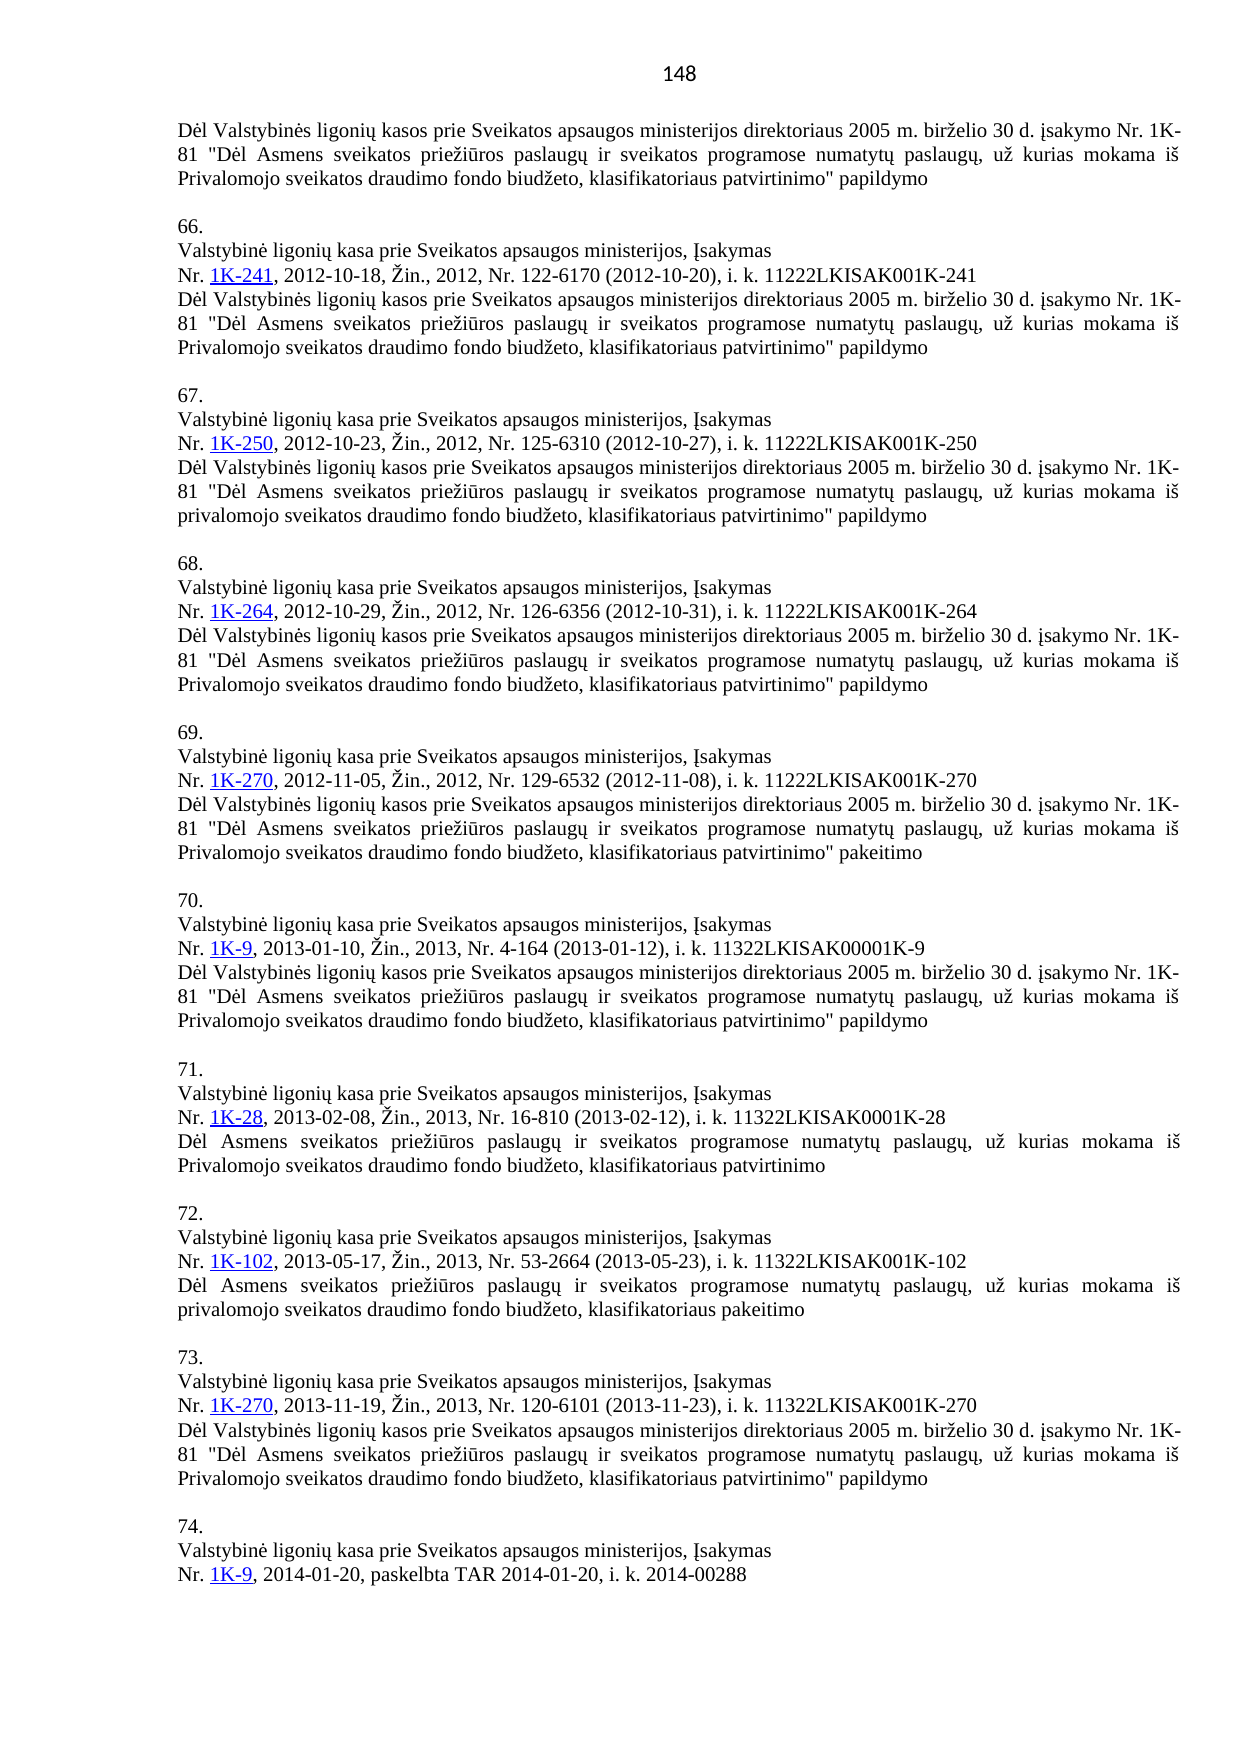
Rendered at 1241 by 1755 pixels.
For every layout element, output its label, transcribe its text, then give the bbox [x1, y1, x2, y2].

text Nr. 1K-264, 2012-10-29, Žin., 2012, Nr. 126-6356 (2012-10-31), i. k. 11222LKISAK001K-264 [177, 599, 1181, 623]
text Dėl Valstybinės ligonių kasos prie Sveikatos apsaugos ministerijos direktoriaus 2005 m. birželio 30 d. įsakymo Nr. 1K-81 "Dėl Asmens sveikatos priežiūros paslaugų ir sveikatos programose numatytų paslaugų, už kurias mokama iš Privalomojo sveikatos draudimo fondo biudžeto, klasifikatoriaus patvirtinimo" papildymo [177, 960, 1181, 1032]
text Valstybinė ligonių kasa prie Sveikatos apsaugos ministerijos, Įsakymas [177, 238, 1181, 262]
text 68. [177, 551, 1181, 575]
text Dėl Valstybinės ligonių kasos prie Sveikatos apsaugos ministerijos direktoriaus 2005 m. birželio 30 d. įsakymo Nr. 1K-81 "Dėl Asmens sveikatos priežiūros paslaugų ir sveikatos programose numatytų paslaugų, už kurias mokama iš Privalomojo sveikatos draudimo fondo biudžeto, klasifikatoriaus patvirtinimo" papildymo [177, 623, 1181, 696]
text Nr. 1K-270, 2012-11-05, Žin., 2012, Nr. 129-6532 (2012-11-08), i. k. 11222LKISAK001K-270 [177, 768, 1181, 792]
text Dėl Asmens sveikatos priežiūros paslaugų ir sveikatos programose numatytų paslaugų, už kurias mokama iš Privalomojo sveikatos draudimo fondo biudžeto, klasifikatoriaus patvirtinimo [177, 1129, 1181, 1177]
text Valstybinė ligonių kasa prie Sveikatos apsaugos ministerijos, Įsakymas [177, 1225, 1181, 1249]
text Nr. 1K-270, 2013-11-19, Žin., 2013, Nr. 120-6101 (2013-11-23), i. k. 11322LKISAK001K-270 [177, 1393, 1181, 1417]
text Nr. 1K-28, 2013-02-08, Žin., 2013, Nr. 16-810 (2013-02-12), i. k. 11322LKISAK0001K-28 [177, 1105, 1181, 1129]
text 66. [177, 214, 1181, 238]
text Dėl Valstybinės ligonių kasos prie Sveikatos apsaugos ministerijos direktoriaus 2005 m. birželio 30 d. įsakymo Nr. 1K-81 "Dėl Asmens sveikatos priežiūros paslaugų ir sveikatos programose numatytų paslaugų, už kurias mokama iš privalomojo sveikatos draudimo fondo biudžeto, klasifikatoriaus patvirtinimo" papildymo [177, 455, 1181, 527]
text 69. [177, 720, 1181, 744]
text 67. [177, 383, 1181, 407]
text Dėl Valstybinės ligonių kasos prie Sveikatos apsaugos ministerijos direktoriaus 2005 m. birželio 30 d. įsakymo Nr. 1K-81 "Dėl Asmens sveikatos priežiūros paslaugų ir sveikatos programose numatytų paslaugų, už kurias mokama iš Privalomojo sveikatos draudimo fondo biudžeto, klasifikatoriaus patvirtinimo" papildymo [177, 118, 1181, 190]
text Valstybinė ligonių kasa prie Sveikatos apsaugos ministerijos, Įsakymas [177, 407, 1181, 431]
text Valstybinė ligonių kasa prie Sveikatos apsaugos ministerijos, Įsakymas [177, 744, 1181, 768]
text Valstybinė ligonių kasa prie Sveikatos apsaugos ministerijos, Įsakymas [177, 575, 1181, 599]
text 73. [177, 1345, 1181, 1369]
text Nr. 1K-102, 2013-05-17, Žin., 2013, Nr. 53-2664 (2013-05-23), i. k. 11322LKISAK001K-102 [177, 1249, 1181, 1273]
text Dėl Asmens sveikatos priežiūros paslaugų ir sveikatos programose numatytų paslaugų, už kurias mokama iš privalomojo sveikatos draudimo fondo biudžeto, klasifikatoriaus pakeitimo [177, 1273, 1181, 1321]
text Nr. 1K-250, 2012-10-23, Žin., 2012, Nr. 125-6310 (2012-10-27), i. k. 11222LKISAK001K-250 [177, 431, 1181, 455]
text 74. [177, 1514, 1181, 1538]
text Nr. 1K-9, 2013-01-10, Žin., 2013, Nr. 4-164 (2013-01-12), i. k. 11322LKISAK00001K-9 [177, 936, 1181, 960]
text Dėl Valstybinės ligonių kasos prie Sveikatos apsaugos ministerijos direktoriaus 2005 m. birželio 30 d. įsakymo Nr. 1K-81 "Dėl Asmens sveikatos priežiūros paslaugų ir sveikatos programose numatytų paslaugų, už kurias mokama iš Privalomojo sveikatos draudimo fondo biudžeto, klasifikatoriaus patvirtinimo" papildymo [177, 1417, 1181, 1490]
text 70. [177, 888, 1181, 912]
text Valstybinė ligonių kasa prie Sveikatos apsaugos ministerijos, Įsakymas [177, 912, 1181, 936]
text Nr. 1K-241, 2012-10-18, Žin., 2012, Nr. 122-6170 (2012-10-20), i. k. 11222LKISAK001K-241 [177, 262, 1181, 287]
text Dėl Valstybinės ligonių kasos prie Sveikatos apsaugos ministerijos direktoriaus 2005 m. birželio 30 d. įsakymo Nr. 1K-81 "Dėl Asmens sveikatos priežiūros paslaugų ir sveikatos programose numatytų paslaugų, už kurias mokama iš Privalomojo sveikatos draudimo fondo biudžeto, klasifikatoriaus patvirtinimo" pakeitimo [177, 792, 1181, 864]
text Valstybinė ligonių kasa prie Sveikatos apsaugos ministerijos, Įsakymas [177, 1538, 1181, 1562]
text 71. [177, 1057, 1181, 1081]
text Dėl Valstybinės ligonių kasos prie Sveikatos apsaugos ministerijos direktoriaus 2005 m. birželio 30 d. įsakymo Nr. 1K-81 "Dėl Asmens sveikatos priežiūros paslaugų ir sveikatos programose numatytų paslaugų, už kurias mokama iš Privalomojo sveikatos draudimo fondo biudžeto, klasifikatoriaus patvirtinimo" papildymo [177, 287, 1181, 359]
text Nr. 1K-9, 2014-01-20, paskelbta TAR 2014-01-20, i. k. 2014-00288 [177, 1562, 1181, 1586]
text Valstybinė ligonių kasa prie Sveikatos apsaugos ministerijos, Įsakymas [177, 1369, 1181, 1393]
text Valstybinė ligonių kasa prie Sveikatos apsaugos ministerijos, Įsakymas [177, 1081, 1181, 1105]
text 72. [177, 1201, 1181, 1225]
